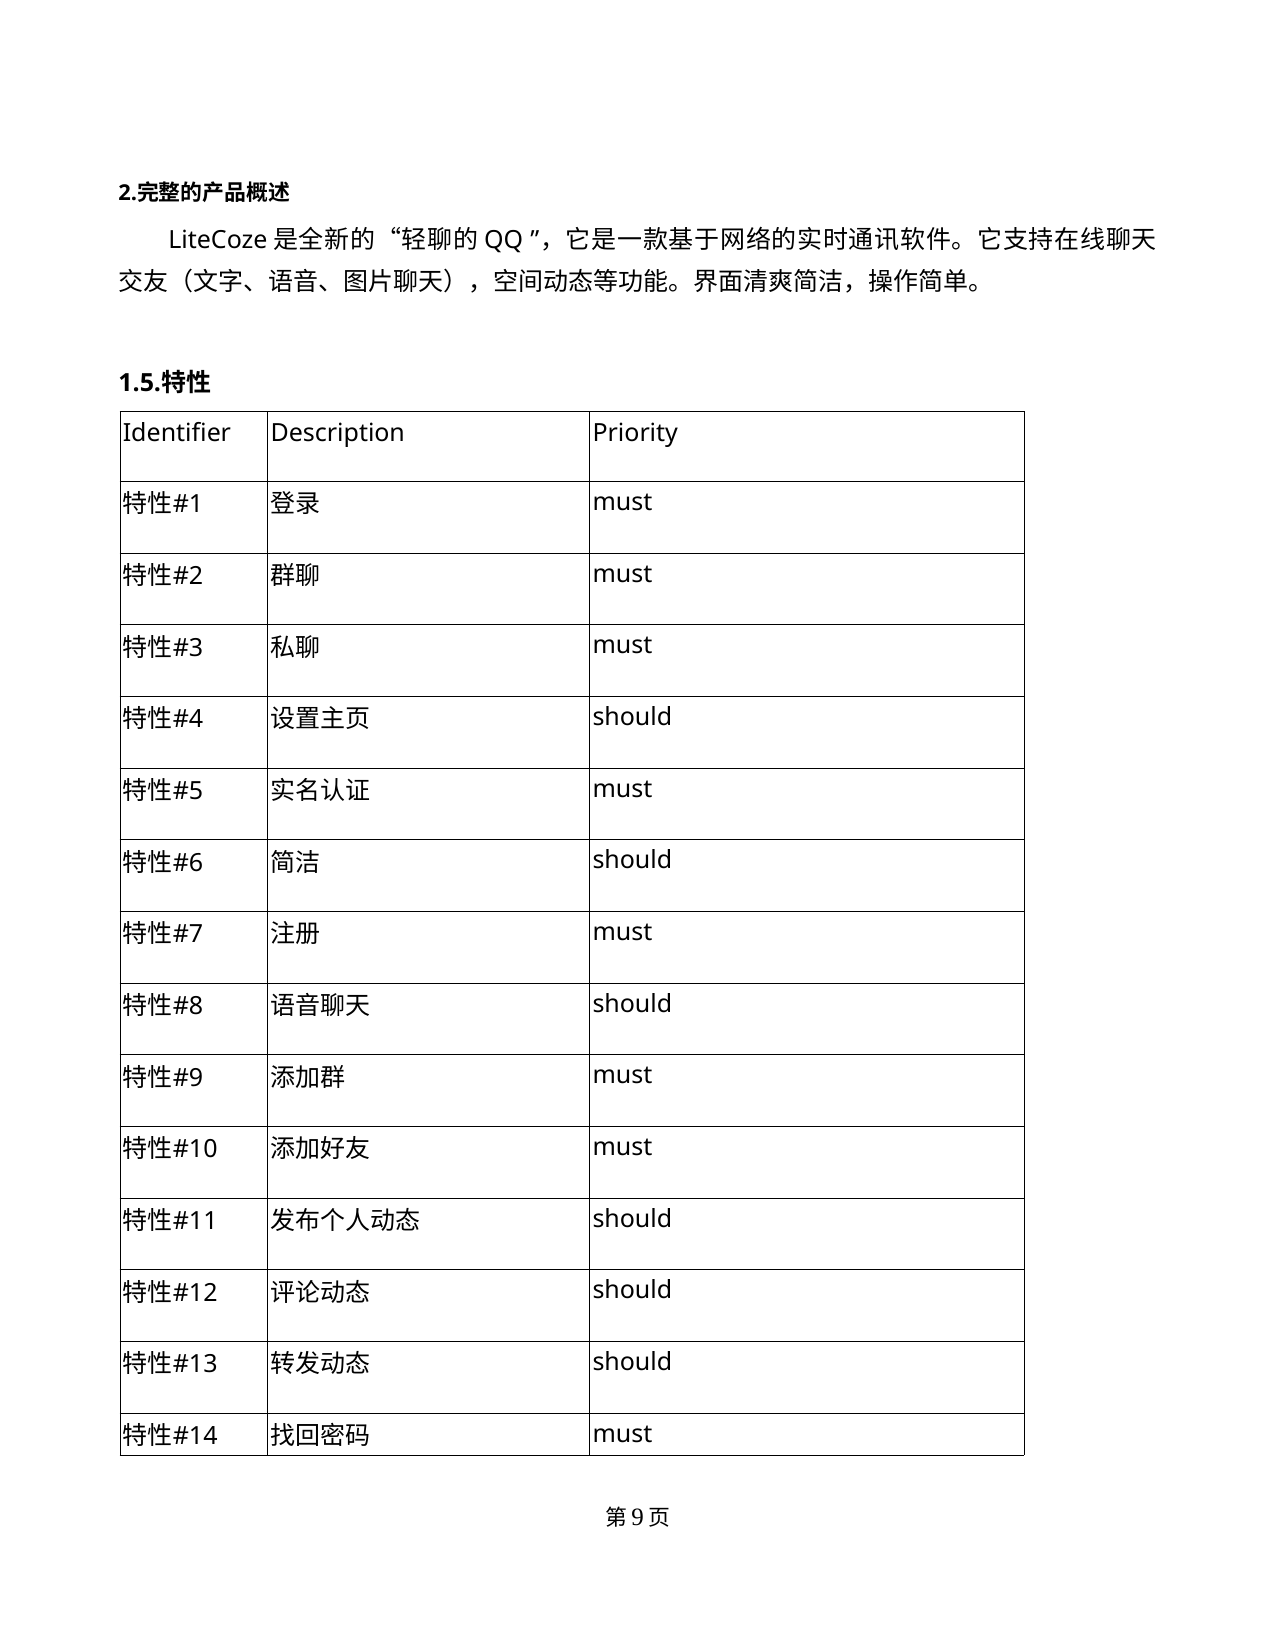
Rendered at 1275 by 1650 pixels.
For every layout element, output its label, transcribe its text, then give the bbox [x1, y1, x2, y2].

table_cell 语音聊天 [268, 984, 589, 1054]
table_cell 特性#13 [121, 1342, 267, 1412]
table_cell 特性#7 [121, 912, 267, 982]
table_cell must [590, 769, 1024, 839]
table_cell 找回密码 [268, 1414, 589, 1455]
table_header Description [268, 412, 589, 481]
table_cell 特性#4 [121, 697, 267, 767]
subtitle 2.完整的产品概述 [118, 175, 1157, 207]
table_cell 特性#11 [121, 1199, 267, 1269]
table_cell 群聊 [268, 554, 589, 624]
table_cell must [590, 1414, 1024, 1455]
table_cell should [590, 984, 1024, 1054]
table_cell 实名认证 [268, 769, 589, 839]
table_cell 特性#12 [121, 1270, 267, 1341]
table_cell 特性#5 [121, 769, 267, 839]
text LiteCoze是全新的“轻聊的QQ ”，它是一款基于网络的实时通讯软件。它支持在线聊天交友（文字、语音、图片聊天），空间动态等功能。界面清爽简洁，操作简单。 [118, 219, 1157, 297]
table_header Priority [590, 412, 1024, 481]
table_cell 特性#14 [121, 1414, 267, 1455]
table_cell 私聊 [268, 625, 589, 696]
table_cell must [590, 625, 1024, 696]
table_cell 特性#10 [121, 1127, 267, 1197]
table_cell should [590, 1342, 1024, 1412]
table_cell 特性#6 [121, 840, 267, 911]
table_header Identifier [121, 412, 267, 481]
subtitle 1.5.特性 [118, 363, 1157, 399]
table_cell should [590, 697, 1024, 767]
table_cell must [590, 482, 1024, 552]
table_cell 特性#8 [121, 984, 267, 1054]
table_cell 特性#2 [121, 554, 267, 624]
table_cell should [590, 1199, 1024, 1269]
table_cell must [590, 1055, 1024, 1126]
table_cell must [590, 554, 1024, 624]
table_cell should [590, 840, 1024, 911]
table_cell 添加好友 [268, 1127, 589, 1197]
table_cell 发布个人动态 [268, 1199, 589, 1269]
table_cell must [590, 912, 1024, 982]
table_cell 特性#9 [121, 1055, 267, 1126]
table_cell 添加群 [268, 1055, 589, 1126]
table_cell 设置主页 [268, 697, 589, 767]
table_cell 简洁 [268, 840, 589, 911]
table_cell 注册 [268, 912, 589, 982]
table_cell 转发动态 [268, 1342, 589, 1412]
table_cell must [590, 1127, 1024, 1197]
table_cell 评论动态 [268, 1270, 589, 1341]
table_cell 特性#3 [121, 625, 267, 696]
table_cell 登录 [268, 482, 589, 552]
table_cell 特性#1 [121, 482, 267, 552]
table_cell should [590, 1270, 1024, 1341]
